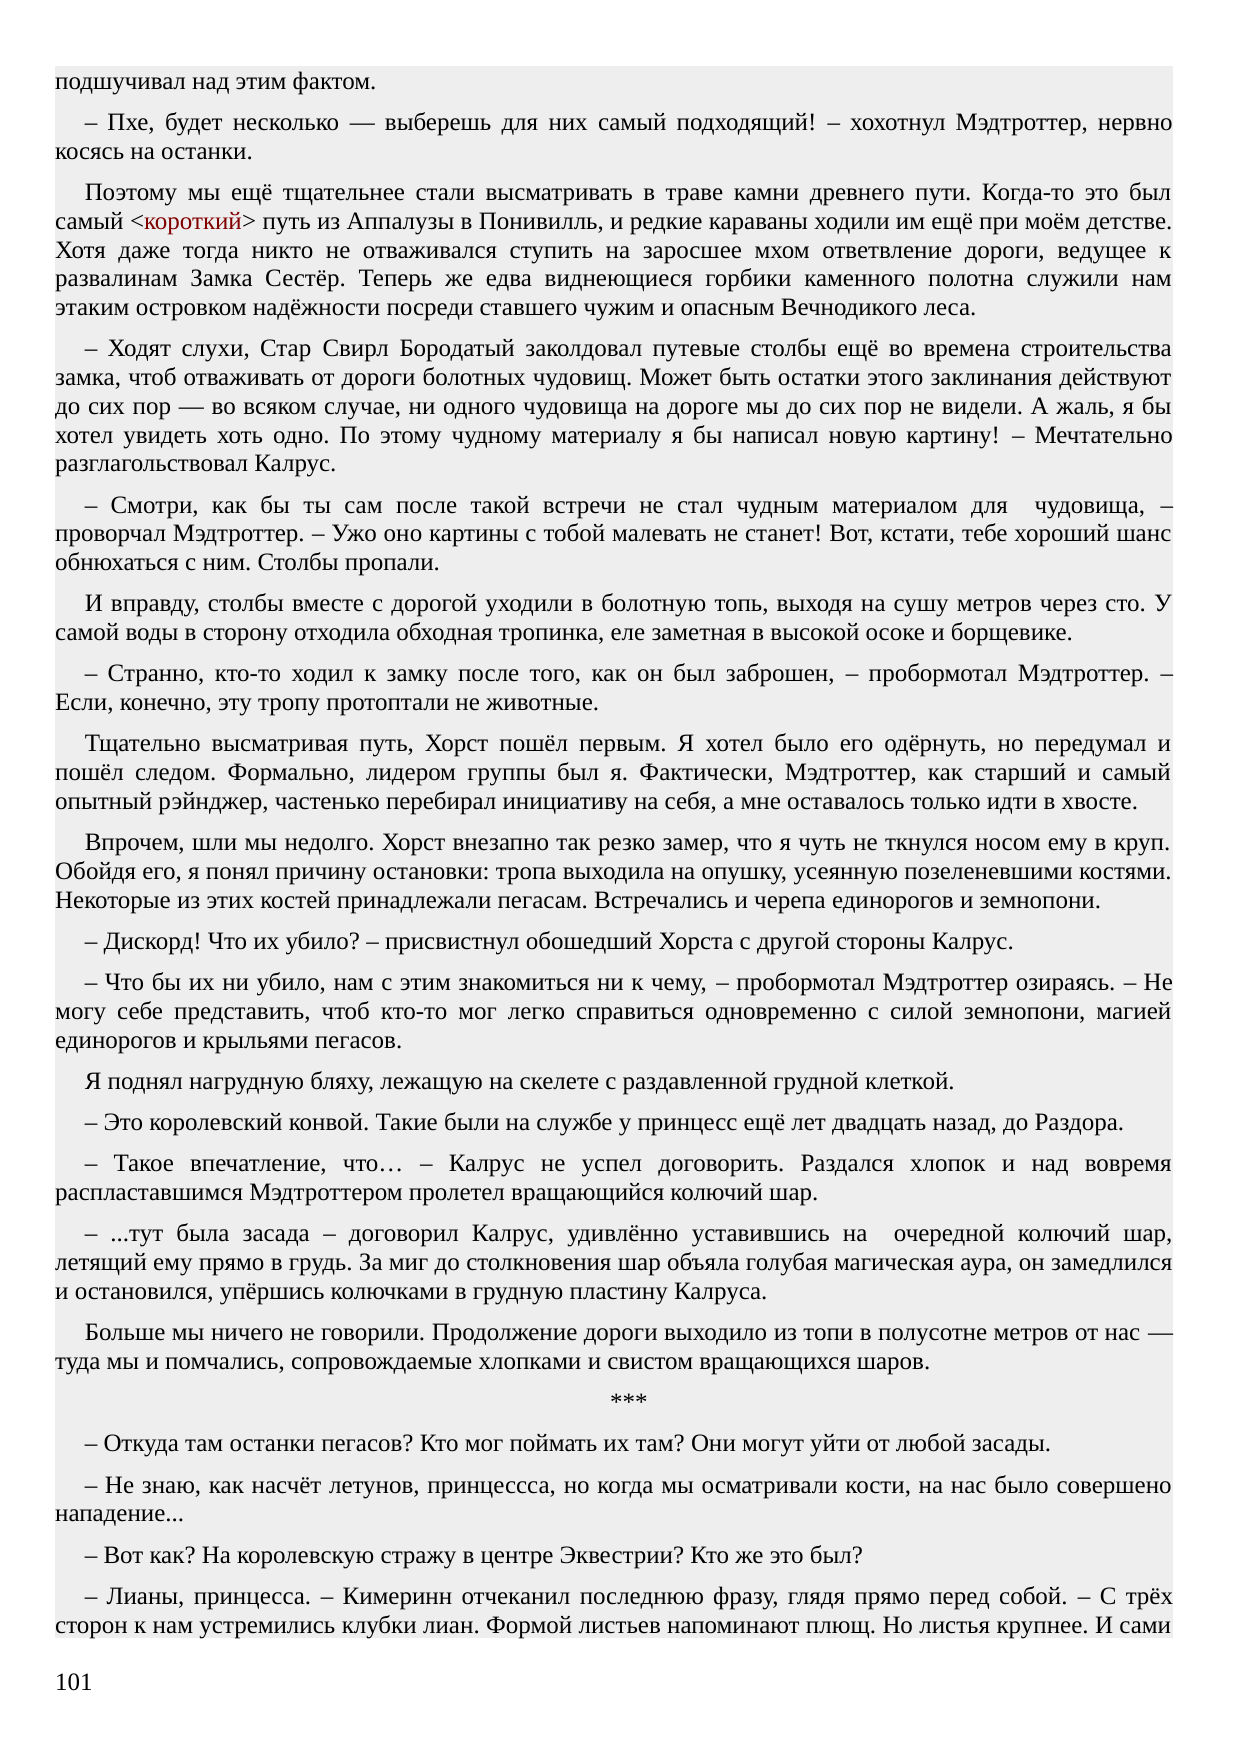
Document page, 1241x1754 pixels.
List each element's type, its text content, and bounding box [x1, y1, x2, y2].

text – Откуда там останки пегасов? Кто мог поймать их там? Они могут уйти от любой засады. [55, 1428, 1173, 1457]
text – Странно, кто-то ходил к замку после того, как он был заброшен, – пробормотал Мэдтроттер. – Если, конечно, эту тропу протоптали не животные. [55, 658, 1173, 716]
text – Вот как? На королевскую стражу в центре Эквестрии? Кто же это был? [55, 1540, 1173, 1568]
text – ...тут была засада – договорил Калрус, удивлённо уставившись на очередной колючий шар, летящий ему прямо в грудь. За миг до столкновения шар объяла голубая магическая аура, он замедлился и остановился, упёршись колючками в грудную пластину Калруса. [55, 1218, 1173, 1305]
text – Пхе, будет несколько — выберешь для них самый подходящий! – хохотнул Мэдтроттер, нервно косясь на останки. [55, 107, 1173, 165]
text – Не знаю, как насчёт летунов, принцессса, но когда мы осматривали кости, на нас было совершено нападение... [55, 1470, 1173, 1527]
text – Такое впечатление, что… – Калрус не успел договорить. Раздался хлопок и над вовремя распластавшимся Мэдтроттером пролетел вращающийся колючий шар. [55, 1148, 1173, 1206]
text Больше мы ничего не говорили. Продолжение дороги выходило из топи в полусотне метров от нас — туда мы и помчались, сопровождаемые хлопками и свистом вращающихся шаров. [55, 1317, 1173, 1375]
text – Что бы их ни убило, нам с этим знакомиться ни к чему, – пробормотал Мэдтроттер озираясь. – Не могу себе представить, чтоб кто-то мог легко справиться одновременно с силой земнопони, магией единорогов и крыльями пегасов. [55, 967, 1173, 1053]
text И вправду, столбы вместе с дорогой уходили в болотную топь, выходя на сушу метров через сто. У самой воды в сторону отходила обходная тропинка, еле заметная в высокой осоке и борщевике. [55, 588, 1173, 646]
text – Лианы, принцесса. – Кимеринн отчеканил последнюю фразу, глядя прямо перед собой. – С трёх сторон к нам устремились клубки лиан. Формой листьев напоминают плющ. Но листья крупнее. И сами [55, 1581, 1173, 1638]
text Тщательно высматривая путь, Хорст пошёл первым. Я хотел было его одёрнуть, но передумал и пошёл следом. Формально, лидером группы был я. Фактически, Мэдтроттер, как старший и самый опытный рэйнджер, частенько перебирал инициативу на себя, а мне оставалось только идти в хвосте. [55, 728, 1173, 815]
text – Ходят слухи, Стар Cвирл Бородатый заколдовал путевые столбы ещё во времена строительства замка, чтоб отваживать от дороги болотных чудовищ. Может быть остатки этого заклинания действуют до сих пор — во всяком случае, ни одного чудовища на дороге мы до сих пор не видели. А жаль, я бы хотел увидеть хоть одно. По этому чудному материалу я бы написал новую картину! – Мечтательно разглагольствовал Калрус. [55, 333, 1173, 477]
text Поэтому мы ещё тщательнее стали высматривать в траве камни древнего пути. Когда-то это был самый <короткий> путь из Аппалузы в Понивилль, и редкие караваны ходили им ещё при моём детстве. Хотя даже тогда никто не отваживался ступить на заросшее мхом ответвление дороги, ведущее к развалинам Замка Сестёр. Теперь же едва виднеющиеся горбики каменного полотна служили нам этаким островком надёжности посреди ставшего чужим и опасным Вечнодикого леса. [55, 177, 1173, 321]
text Я поднял нагрудную бляху, лежащую на скелете с раздавленной грудной клеткой. [55, 1066, 1173, 1095]
text подшучивал над этим фактом. [55, 66, 1173, 95]
text – Смотри, как бы ты сам после такой встречи не стал чудным материалом для чудовища, – проворчал Мэдтроттер. – Ужо оно картины с тобой малевать не станет! Вот, кстати, тебе хороший шанс обнюхаться с ним. Столбы пропали. [55, 490, 1173, 576]
text – Дискорд! Что их убило? – присвистнул обошедший Хорста с другой стороны Калрус. [55, 926, 1173, 955]
text – Это королевский конвой. Такие были на службе у принцесс ещё лет двадцать назад, до Раздора. [55, 1107, 1173, 1136]
text Впрочем, шли мы недолго. Хорст внезапно так резко замер, что я чуть не ткнулся носом ему в круп. Обойдя его, я понял причину остановки: тропа выходила на опушку, усеянную позеленевшими костями. Некоторые из этих костей принадлежали пегасам. Встречались и черепа единорогов и земнопони. [55, 827, 1173, 913]
text *** [55, 1387, 1173, 1416]
